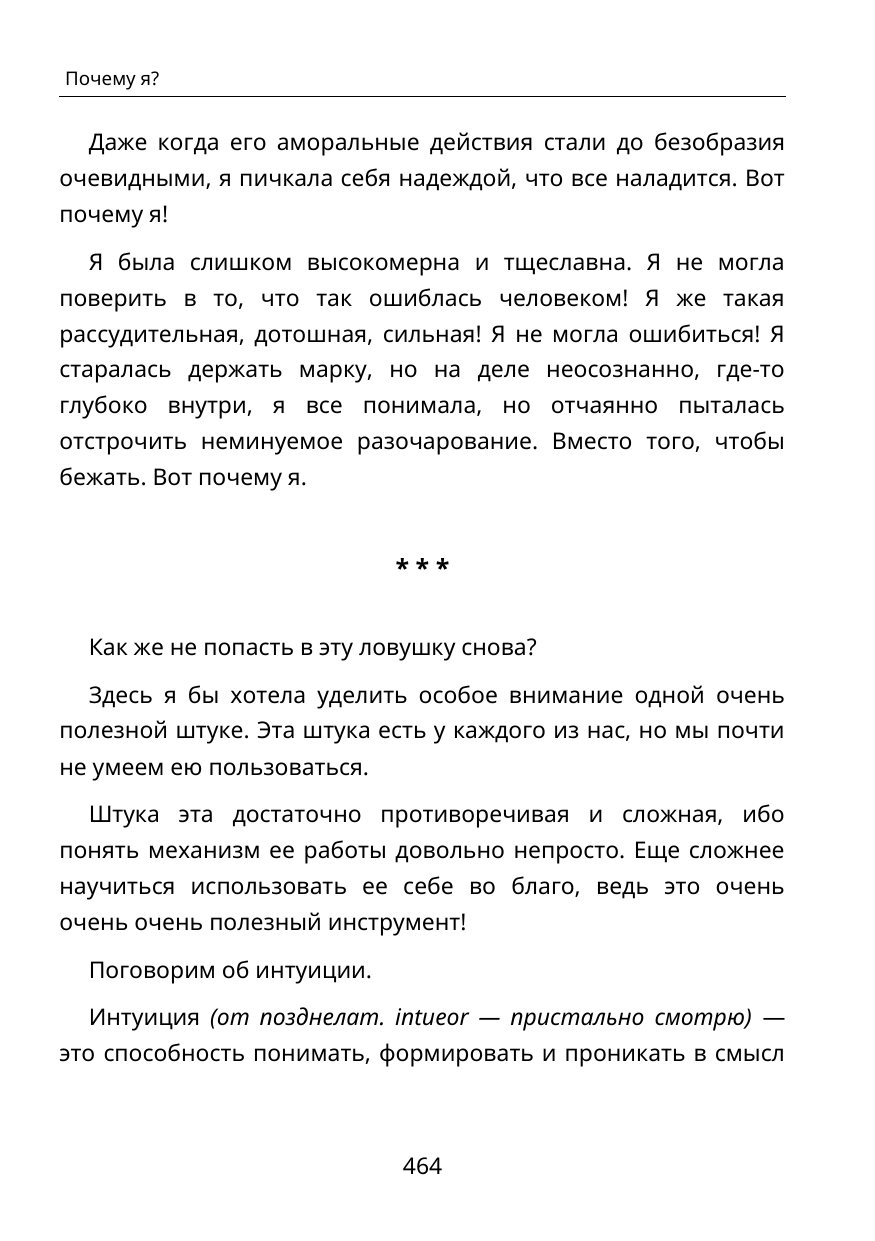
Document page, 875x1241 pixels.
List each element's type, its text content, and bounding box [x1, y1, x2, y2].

text Интуиция (от позднелат. intueor — пристально смотрю) — это способность понимать, формировать и проникать в смысл [59, 1001, 786, 1068]
text Я была слишком высокомерна и тщеславна. Я не могла поверить в то, что так ошиблась человеком! Я же такая рассудительная, дотошная, сильная! Я не могла ошибиться! Я старалась держать марку, но на деле неосознанно, где-то глубоко внутри, я все понимала, но отчаянно пыталась отстрочить неминуемое разочарование. Вместо того, чтобы бежать. Вот почему я. [59, 246, 786, 492]
text Даже когда его аморальные действия стали до безобразия очевидными, я пичкала себя надеждой, что все наладится. Вот почему я! [59, 126, 786, 229]
text Здесь я бы хотела уделить особое внимание одной очень полезной штуке. Эта штука есть у каждого из нас, но мы почти не умеем ею пользоваться. [59, 678, 786, 782]
text Штука эта достаточно противоречивая и сложная, ибо понять механизм ее работы довольно непросто. Еще сложнее научиться использовать ее себе во благо, ведь это очень очень очень полезный инструмент! [59, 798, 786, 937]
text Как же не попасть в эту ловушку снова? [59, 631, 786, 662]
text Поговорим об интуиции. [59, 954, 786, 985]
subtitle * * * [59, 550, 786, 584]
